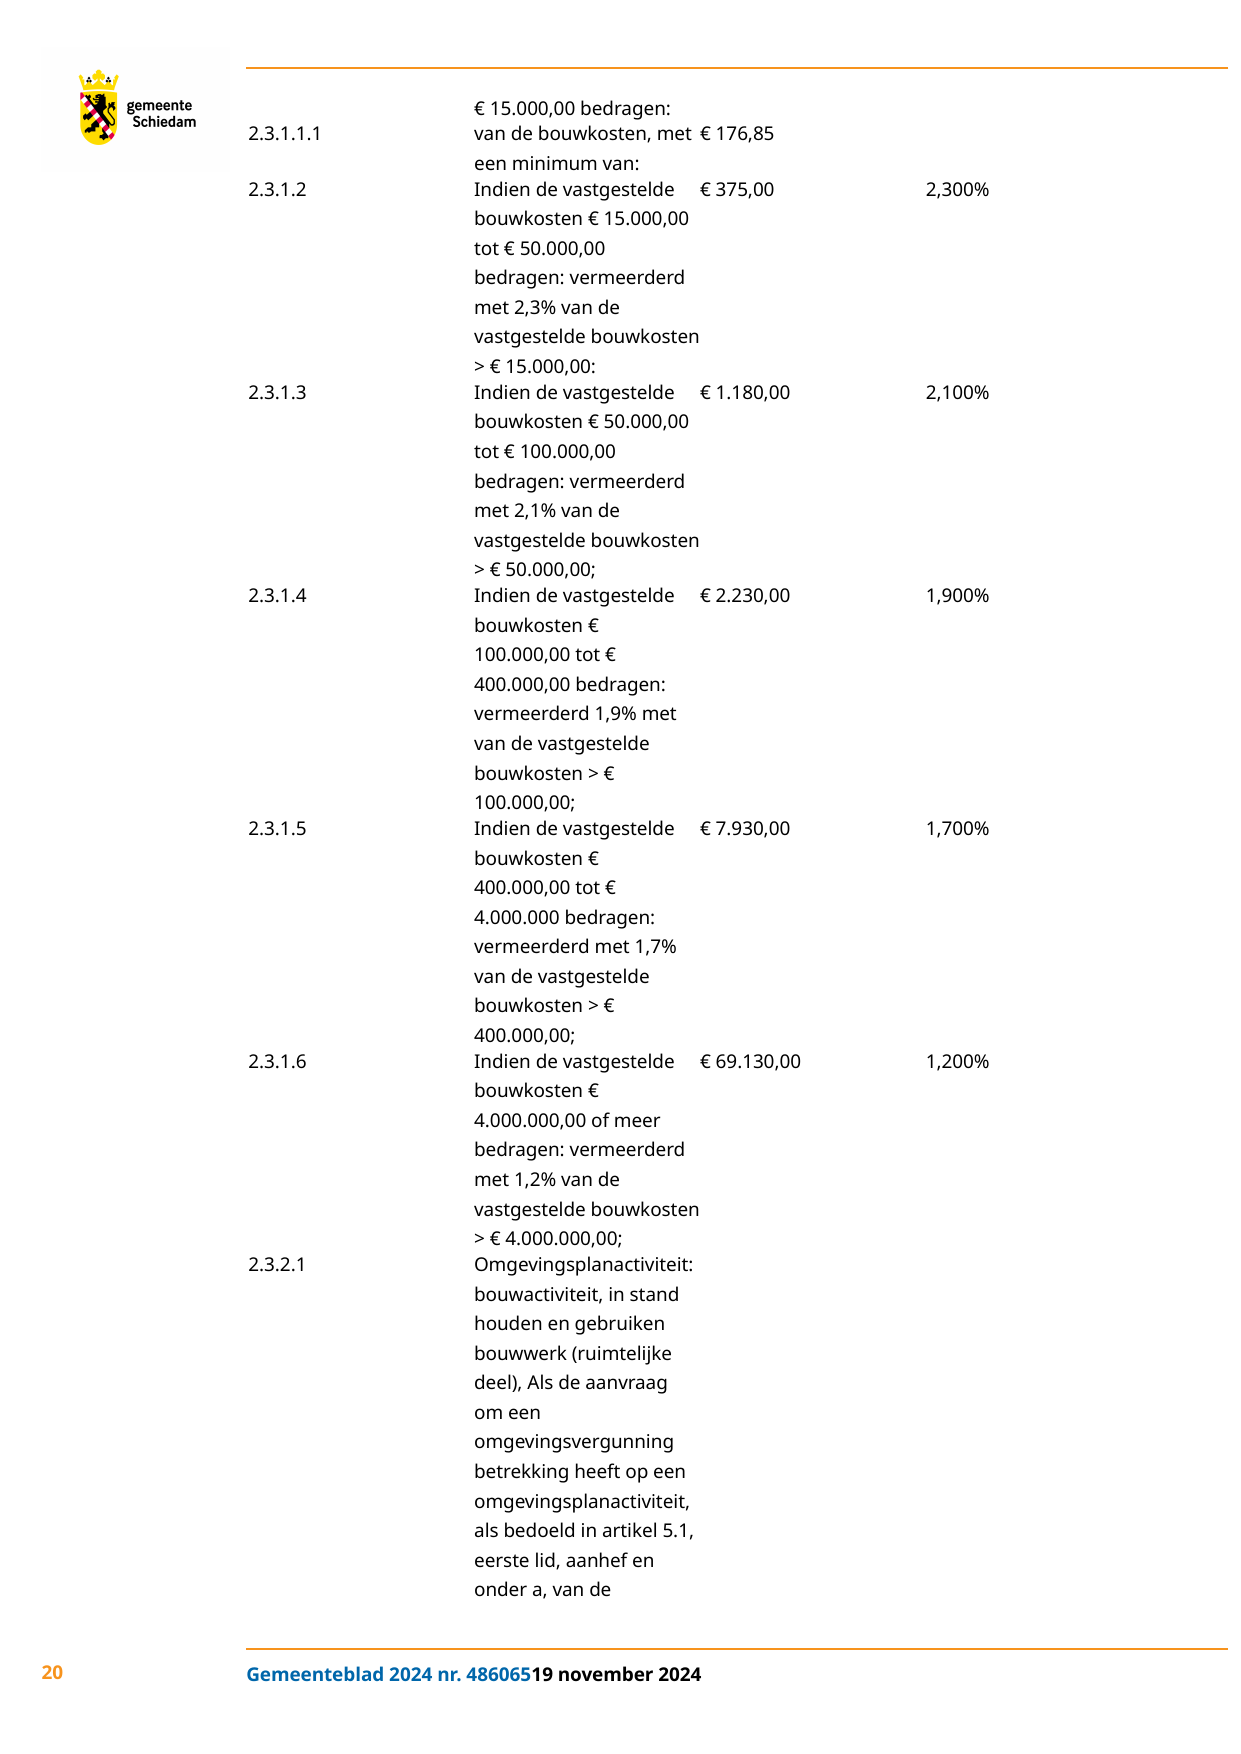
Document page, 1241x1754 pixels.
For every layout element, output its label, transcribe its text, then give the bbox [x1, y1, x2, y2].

table_cell € 1.180,00 [700, 379, 926, 582]
table_cell € 2.230,00 [700, 582, 926, 815]
table_cell [700, 1251, 926, 1602]
table_cell € 69.130,00 [700, 1048, 926, 1251]
table_cell Indien de vastgestelde bouwkosten € 15.000,00 tot € 50.000,00 bedragen: vermeerderd met 2,3% van de vastgestelde bouwkosten > € 15.000,00: [474, 176, 700, 379]
table_cell Omgevingsplanactiviteit: bouwactiviteit, in stand houden en gebruiken bouwwerk (ruimtelijke deel), Als de aanvraag om een omgevingsvergunning betrekking heeft op een omgevingsplanactiviteit, als bedoeld in artikel 5.1, eerste lid, aanhef en onder a, van de [474, 1251, 700, 1602]
table_cell 2.3.2.1 [248, 1251, 474, 1602]
table_cell 2,100% [926, 379, 1152, 582]
table_cell 1,200% [926, 1048, 1152, 1251]
table_cell [248, 95, 474, 121]
picture [41, 47, 231, 172]
table_cell 2,300% [926, 176, 1152, 379]
table_cell Indien de vastgestelde bouwkosten € 50.000,00 tot € 100.000,00 bedragen: vermeerderd met 2,1% van de vastgestelde bouwkosten > € 50.000,00; [474, 379, 700, 582]
table_cell 2.3.1.3 [248, 379, 474, 582]
table_cell Indien de vastgestelde bouwkosten € 4.000.000,00 of meer bedragen: vermeerderd met 1,2% van de vastgestelde bouwkosten > € 4.000.000,00; [474, 1048, 700, 1251]
table_cell € 15.000,00 bedragen: [474, 95, 700, 121]
table_cell € 375,00 [700, 176, 926, 379]
table_cell 2.3.1.2 [248, 176, 474, 379]
table_cell 2.3.1.1.1 [248, 121, 474, 176]
table_cell Indien de vastgestelde bouwkosten € 100.000,00 tot € 400.000,00 bedragen: vermeerderd 1,9% met van de vastgestelde bouwkosten > € 100.000,00; [474, 582, 700, 815]
table_cell 1,900% [926, 582, 1152, 815]
table_cell Indien de vastgestelde bouwkosten € 400.000,00 tot € 4.000.000 bedragen: vermeerderd met 1,7% van de vastgestelde bouwkosten > € 400.000,00; [474, 815, 700, 1048]
table_cell 2.3.1.5 [248, 815, 474, 1048]
table_cell [700, 95, 926, 121]
table_cell € 7.930,00 [700, 815, 926, 1048]
table_cell 2.3.1.4 [248, 582, 474, 815]
table_cell 1,700% [926, 815, 1152, 1048]
table_cell [926, 95, 1152, 121]
table_cell [926, 1251, 1152, 1602]
table_cell 2.3.1.6 [248, 1048, 474, 1251]
table_cell van de bouwkosten, met een minimum van: [474, 121, 700, 176]
table_cell [926, 121, 1152, 176]
table_cell € 176,85 [700, 121, 926, 176]
